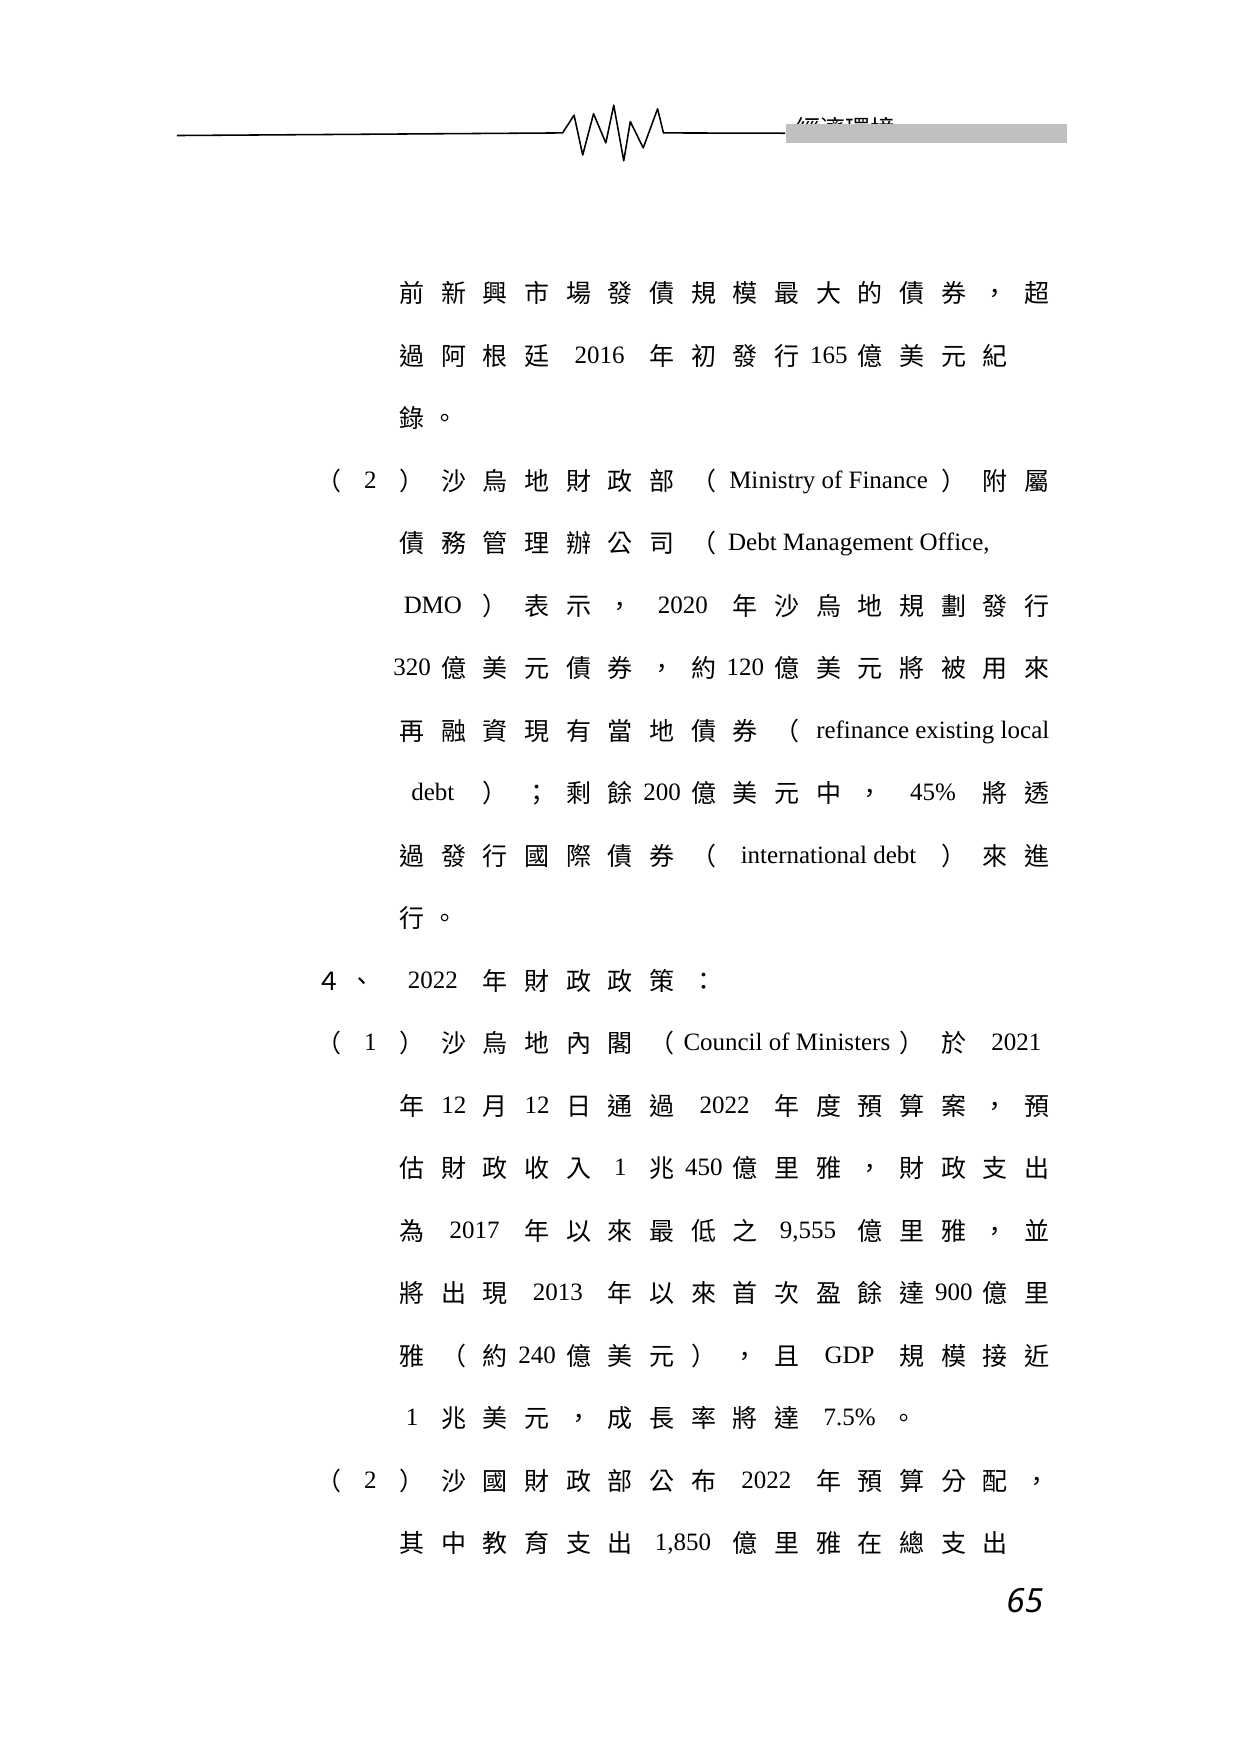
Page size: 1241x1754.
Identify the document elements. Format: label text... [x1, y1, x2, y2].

text ４、2022年財政政策： [281, 938, 1058, 1000]
text 前新興市場發債規模最大的債券，超過阿根廷2016年初發行165億美元紀錄。 [306, 250, 1058, 438]
text （1）沙烏地內閣（Council of Ministers）於2021年12月12日通過2022年度預算案，預估財政收入1兆450億里雅，財政支出為2017年以來最低之9,555億里雅，並將出現2013年以來首次盈餘達900億里雅（約240億美元），且GDP規模接近1兆美元，成長率將達7.5%。 [306, 1000, 1058, 1438]
text （2）沙烏地財政部（Ministry of Finance）附屬債務管理辦公司（Debt Management Office, DMO）表示，2020年沙烏地規劃發行320億美元債券，約120億美元將被用來再融資現有當地債券（refinance existing local debt）；剩餘200億美元中，45%將透過發行國際債券（international debt）來進行。 [306, 438, 1058, 938]
text （2）沙國財政部公布2022年預算分配，其中教育支出1,850億里雅在總支出 [306, 1438, 1058, 1563]
